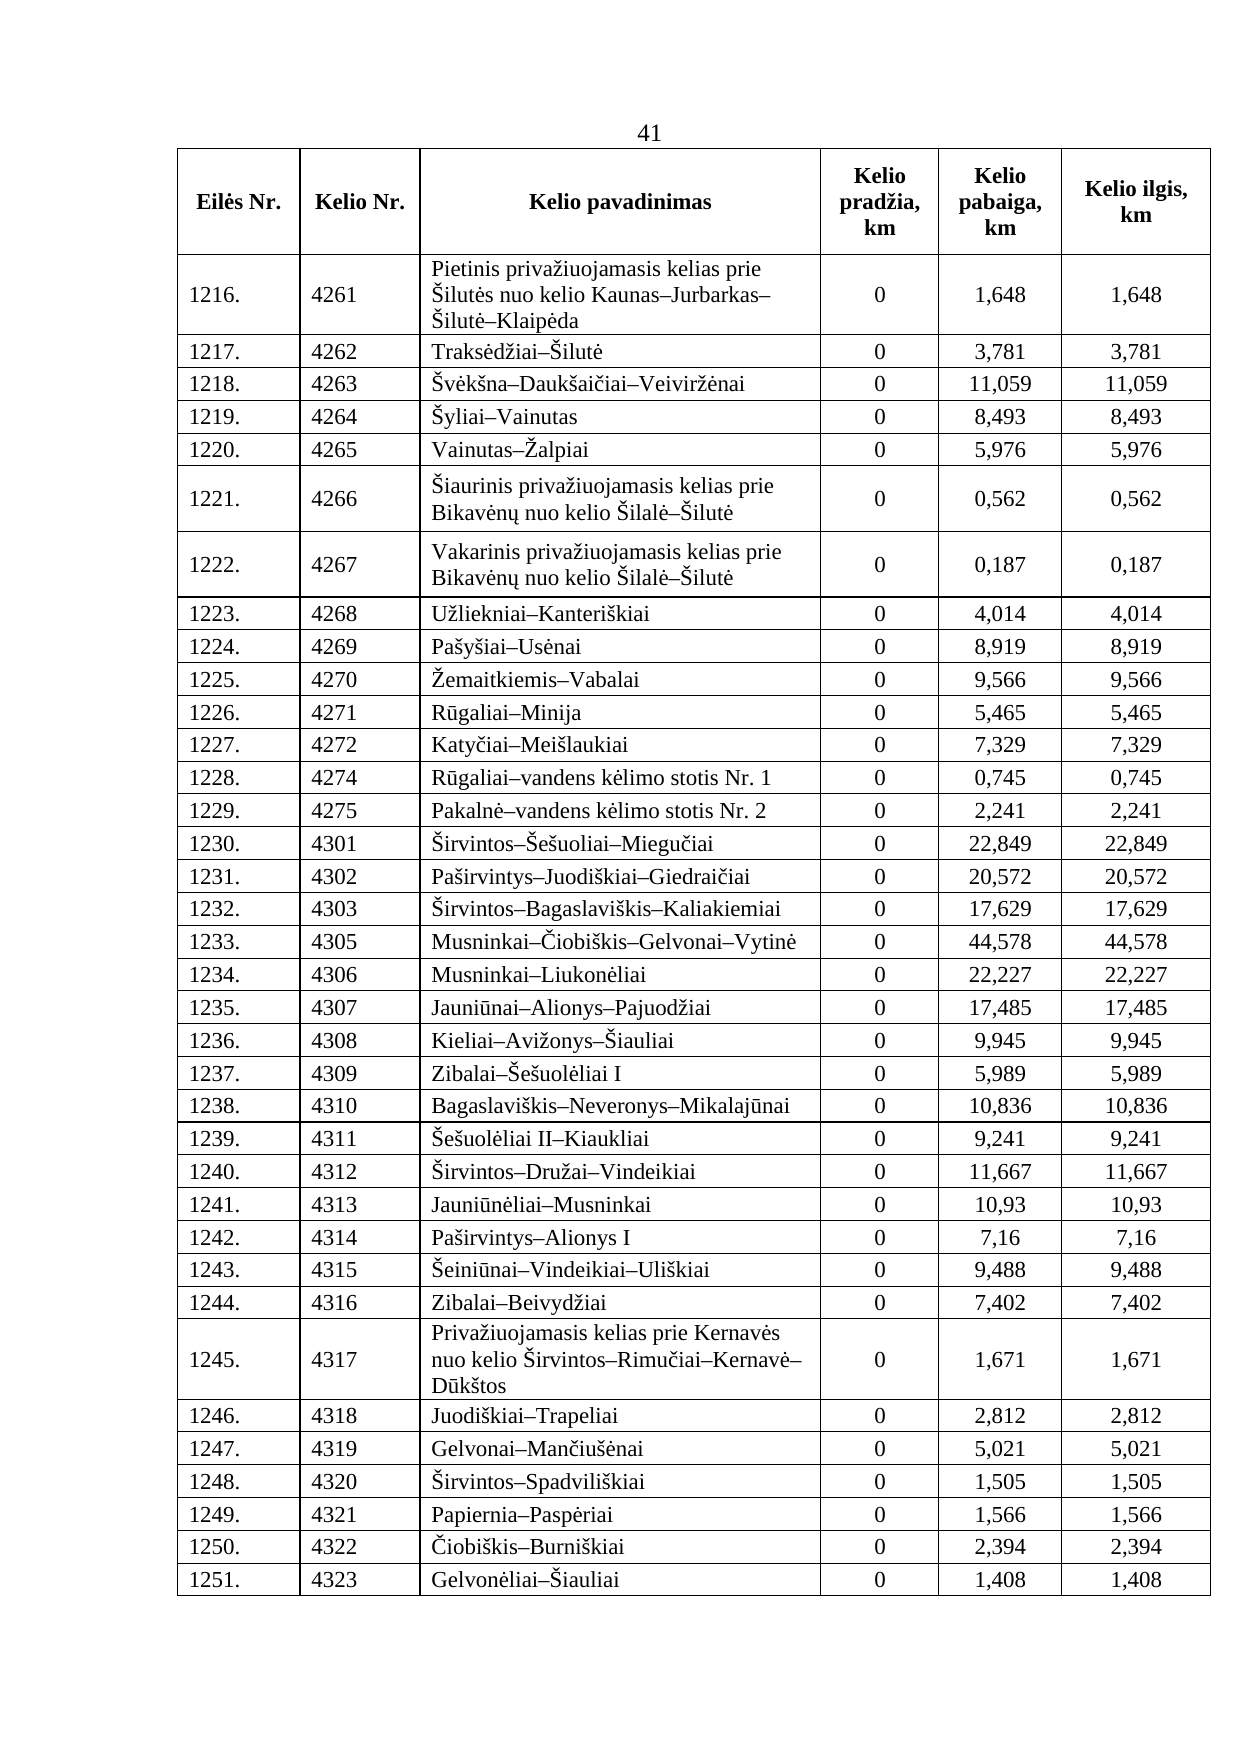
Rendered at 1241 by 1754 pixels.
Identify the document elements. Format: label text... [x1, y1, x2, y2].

table_cell 5,989 [1062, 1057, 1210, 1089]
table_cell 0 [821, 1564, 938, 1595]
table_cell 0 [821, 532, 938, 596]
table_cell 0 [821, 434, 938, 465]
table_cell 0 [821, 1319, 938, 1398]
table_cell 22,227 [939, 959, 1061, 990]
table_cell Vakarinis privažiuojamasis kelias prie Bikavėnų nuo kelio Šilalė–Šilutė [421, 532, 820, 596]
table_cell 1,505 [1062, 1465, 1210, 1497]
table_cell 11,667 [1062, 1155, 1210, 1187]
table_cell 5,021 [939, 1432, 1061, 1464]
table_cell 1247. [178, 1432, 299, 1464]
table_cell 1241. [178, 1188, 299, 1220]
table_cell 0 [821, 696, 938, 728]
table_cell 8,493 [1062, 401, 1210, 432]
table_cell 0 [821, 926, 938, 957]
table_cell 1235. [178, 991, 299, 1023]
table_cell 1224. [178, 630, 299, 662]
table_cell 2,812 [1062, 1400, 1210, 1431]
table_cell 7,329 [939, 729, 1061, 761]
table_cell 4310 [301, 1090, 419, 1121]
table_cell 0 [821, 1155, 938, 1187]
table_cell 44,578 [1062, 926, 1210, 957]
table_cell Bagaslaviškis–Neveronys–Mikalajūnai [421, 1090, 820, 1121]
table_cell Rūgaliai–vandens kėlimo stotis Nr. 1 [421, 762, 820, 793]
table_cell 0 [821, 1221, 938, 1253]
table_cell 2,241 [939, 794, 1061, 826]
table_cell 0 [821, 762, 938, 793]
table_cell 1236. [178, 1024, 299, 1056]
table_cell 1238. [178, 1090, 299, 1121]
table_cell 4308 [301, 1024, 419, 1056]
table_cell 1222. [178, 532, 299, 596]
table_cell 1227. [178, 729, 299, 761]
table_cell Čiobiškis–Burniškiai [421, 1531, 820, 1562]
table_cell 0,562 [1062, 466, 1210, 531]
table_cell Širvintos–Šešuoliai–Miegučiai [421, 827, 820, 859]
table_cell 22,227 [1062, 959, 1210, 990]
table_cell Musninkai–Čiobiškis–Gelvonai–Vytinė [421, 926, 820, 957]
table_cell 9,566 [1062, 663, 1210, 695]
table_cell 4262 [301, 335, 419, 367]
table_cell Paširvintys–Juodiškiai–Giedraičiai [421, 860, 820, 892]
table_cell Širvintos–Družai–Vindeikiai [421, 1155, 820, 1187]
table_cell Jauniūnai–Alionys–Pajuodžiai [421, 991, 820, 1023]
table_cell 0 [821, 255, 938, 334]
table_cell 4315 [301, 1254, 419, 1286]
table_cell 4312 [301, 1155, 419, 1187]
table_cell 1217. [178, 335, 299, 367]
table_cell 9,488 [939, 1254, 1061, 1286]
table_cell 7,402 [939, 1287, 1061, 1318]
table_cell 0 [821, 1498, 938, 1530]
table_cell 9,488 [1062, 1254, 1210, 1286]
table_cell 0 [821, 401, 938, 432]
table_cell 4305 [301, 926, 419, 957]
table_cell 4323 [301, 1564, 419, 1595]
table_cell 4,014 [939, 598, 1061, 629]
table_cell Pašyšiai–Usėnai [421, 630, 820, 662]
table_cell 4271 [301, 696, 419, 728]
table_cell 4321 [301, 1498, 419, 1530]
table_cell 10,836 [1062, 1090, 1210, 1121]
table_cell Papiernia–Paspėriai [421, 1498, 820, 1530]
table_cell 0 [821, 827, 938, 859]
table_cell 7,329 [1062, 729, 1210, 761]
table_cell 1,648 [939, 255, 1061, 334]
table_cell 9,241 [1062, 1123, 1210, 1154]
table_cell 0 [821, 1057, 938, 1089]
table_cell 17,485 [939, 991, 1061, 1023]
table_cell 0 [821, 1123, 938, 1154]
table_cell 4263 [301, 368, 419, 399]
table_cell 4270 [301, 663, 419, 695]
table_cell Širvintos–Spadviliškiai [421, 1465, 820, 1497]
table_cell 2,241 [1062, 794, 1210, 826]
table_cell 10,93 [1062, 1188, 1210, 1220]
table_cell 4265 [301, 434, 419, 465]
table_cell 5,021 [1062, 1432, 1210, 1464]
table_cell Katyčiai–Meišlaukiai [421, 729, 820, 761]
table_cell 1243. [178, 1254, 299, 1286]
table_cell 1,671 [939, 1319, 1061, 1398]
table_cell 17,629 [939, 893, 1061, 924]
table_cell 0,187 [1062, 532, 1210, 596]
table_cell 0 [821, 1287, 938, 1318]
table_cell Šeiniūnai–Vindeikiai–Uliškiai [421, 1254, 820, 1286]
table_cell 4264 [301, 401, 419, 432]
table_cell 7,402 [1062, 1287, 1210, 1318]
table_cell 1226. [178, 696, 299, 728]
table_cell 1,566 [939, 1498, 1061, 1530]
table_cell 0 [821, 1254, 938, 1286]
table_cell 0 [821, 991, 938, 1023]
table_cell 0 [821, 1432, 938, 1464]
table_cell 4320 [301, 1465, 419, 1497]
table_cell 1221. [178, 466, 299, 531]
table_cell 11,667 [939, 1155, 1061, 1187]
table_cell 7,16 [1062, 1221, 1210, 1253]
table_cell 1231. [178, 860, 299, 892]
table_cell 0 [821, 466, 938, 531]
table_cell Vainutas–Žalpiai [421, 434, 820, 465]
table_cell 3,781 [939, 335, 1061, 367]
table_cell 0 [821, 1531, 938, 1562]
table_cell 4261 [301, 255, 419, 334]
table_cell 0 [821, 893, 938, 924]
table_cell Šiaurinis privažiuojamasis kelias prie Bikavėnų nuo kelio Šilalė–Šilutė [421, 466, 820, 531]
table_cell 4268 [301, 598, 419, 629]
table_cell 1,408 [1062, 1564, 1210, 1595]
table_cell Jauniūnėliai–Musninkai [421, 1188, 820, 1220]
table_cell 4301 [301, 827, 419, 859]
table_cell 1230. [178, 827, 299, 859]
table_cell 1232. [178, 893, 299, 924]
table_cell 3,781 [1062, 335, 1210, 367]
table_cell 4309 [301, 1057, 419, 1089]
table_cell 1251. [178, 1564, 299, 1595]
table_cell 4307 [301, 991, 419, 1023]
table_cell 9,945 [1062, 1024, 1210, 1056]
table_cell 1248. [178, 1465, 299, 1497]
table_cell Švėkšna–Daukšaičiai–Veiviržėnai [421, 368, 820, 399]
table_cell 0 [821, 860, 938, 892]
table_cell 1240. [178, 1155, 299, 1187]
table_cell 5,465 [939, 696, 1061, 728]
table_cell 0 [821, 729, 938, 761]
table_cell 0 [821, 1024, 938, 1056]
table_cell Šyliai–Vainutas [421, 401, 820, 432]
table_cell 0 [821, 663, 938, 695]
table_cell 22,849 [1062, 827, 1210, 859]
table_cell 1220. [178, 434, 299, 465]
table_cell 4303 [301, 893, 419, 924]
table_cell 1250. [178, 1531, 299, 1562]
table_cell 0 [821, 598, 938, 629]
table_cell 4306 [301, 959, 419, 990]
table_cell 11,059 [1062, 368, 1210, 399]
table_cell 4318 [301, 1400, 419, 1431]
table_cell 4317 [301, 1319, 419, 1398]
table_cell 20,572 [939, 860, 1061, 892]
table_cell 10,93 [939, 1188, 1061, 1220]
table_cell 4269 [301, 630, 419, 662]
table_cell 8,493 [939, 401, 1061, 432]
table_header Kelio pradžia, km [821, 149, 938, 254]
table_cell 1,505 [939, 1465, 1061, 1497]
table_cell 4316 [301, 1287, 419, 1318]
table_cell 4319 [301, 1432, 419, 1464]
table_cell Širvintos–Bagaslaviškis–Kaliakiemiai [421, 893, 820, 924]
table_cell 1246. [178, 1400, 299, 1431]
table_cell Žemaitkiemis–Vabalai [421, 663, 820, 695]
table_cell 4311 [301, 1123, 419, 1154]
table_cell 1229. [178, 794, 299, 826]
table_cell Gelvonai–Mančiušėnai [421, 1432, 820, 1464]
table_cell 1245. [178, 1319, 299, 1398]
table_header Eilės Nr. [178, 149, 299, 254]
table_cell 0 [821, 794, 938, 826]
table_cell 1228. [178, 762, 299, 793]
table_cell 0 [821, 335, 938, 367]
table_header Kelio pabaiga, km [939, 149, 1061, 254]
table_cell Rūgaliai–Minija [421, 696, 820, 728]
table_cell Pietinis privažiuojamasis kelias prie Šilutės nuo kelio Kaunas–Jurbarkas–Šilutė–Klaipėda [421, 255, 820, 334]
table_cell 1234. [178, 959, 299, 990]
table_cell 44,578 [939, 926, 1061, 957]
table_cell 4274 [301, 762, 419, 793]
table_cell Užliekniai–Kanteriškiai [421, 598, 820, 629]
table_cell 1249. [178, 1498, 299, 1530]
table_cell 8,919 [939, 630, 1061, 662]
table_header Kelio Nr. [301, 149, 419, 254]
table_cell 4302 [301, 860, 419, 892]
table_cell Juodiškiai–Trapeliai [421, 1400, 820, 1431]
table_cell 1216. [178, 255, 299, 334]
table_cell 4272 [301, 729, 419, 761]
table_cell 1,408 [939, 1564, 1061, 1595]
table_cell 4267 [301, 532, 419, 596]
table_cell 1242. [178, 1221, 299, 1253]
table_cell 17,485 [1062, 991, 1210, 1023]
table_cell Zibalai–Beivydžiai [421, 1287, 820, 1318]
table_cell 4266 [301, 466, 419, 531]
table_cell 5,976 [1062, 434, 1210, 465]
table_cell 1244. [178, 1287, 299, 1318]
table_cell 5,465 [1062, 696, 1210, 728]
table_cell 1,566 [1062, 1498, 1210, 1530]
table_cell 0 [821, 368, 938, 399]
table_cell 1233. [178, 926, 299, 957]
table_cell 1239. [178, 1123, 299, 1154]
table_cell 17,629 [1062, 893, 1210, 924]
table_cell Gelvonėliai–Šiauliai [421, 1564, 820, 1595]
table_cell Pakalnė–vandens kėlimo stotis Nr. 2 [421, 794, 820, 826]
table_cell 0,562 [939, 466, 1061, 531]
table_cell Zibalai–Šešuolėliai I [421, 1057, 820, 1089]
table_cell 10,836 [939, 1090, 1061, 1121]
table_cell 11,059 [939, 368, 1061, 399]
table_cell 4275 [301, 794, 419, 826]
table_cell 2,394 [1062, 1531, 1210, 1562]
table_header Kelio ilgis, km [1062, 149, 1210, 254]
table_cell Privažiuojamasis kelias prie Kernavės nuo kelio Širvintos–Rimučiai–Kernavė–Dūkštos [421, 1319, 820, 1398]
table_cell 1225. [178, 663, 299, 695]
table_cell 0,745 [1062, 762, 1210, 793]
table_cell 9,241 [939, 1123, 1061, 1154]
table_cell Paširvintys–Alionys I [421, 1221, 820, 1253]
table_cell 0 [821, 1400, 938, 1431]
table_cell 1,648 [1062, 255, 1210, 334]
table_cell 8,919 [1062, 630, 1210, 662]
table_header Kelio pavadinimas [421, 149, 820, 254]
table_cell 7,16 [939, 1221, 1061, 1253]
table_cell 1237. [178, 1057, 299, 1089]
table_cell 4,014 [1062, 598, 1210, 629]
table_cell 0,745 [939, 762, 1061, 793]
table_cell 0 [821, 959, 938, 990]
table_cell 9,945 [939, 1024, 1061, 1056]
table_cell 5,976 [939, 434, 1061, 465]
table_cell 1218. [178, 368, 299, 399]
table_cell 4313 [301, 1188, 419, 1220]
table_cell 0 [821, 1188, 938, 1220]
table_cell 0 [821, 1090, 938, 1121]
table_cell Šešuolėliai II–Kiaukliai [421, 1123, 820, 1154]
table_cell 0 [821, 630, 938, 662]
table_cell 0,187 [939, 532, 1061, 596]
table_cell Musninkai–Liukonėliai [421, 959, 820, 990]
table_cell 2,394 [939, 1531, 1061, 1562]
table_cell 20,572 [1062, 860, 1210, 892]
table_cell 0 [821, 1465, 938, 1497]
table_cell 4322 [301, 1531, 419, 1562]
table_cell 1219. [178, 401, 299, 432]
table_cell 5,989 [939, 1057, 1061, 1089]
table_cell Kieliai–Avižonys–Šiauliai [421, 1024, 820, 1056]
table_cell 1223. [178, 598, 299, 629]
table_cell Traksėdžiai–Šilutė [421, 335, 820, 367]
table_cell 9,566 [939, 663, 1061, 695]
table_cell 2,812 [939, 1400, 1061, 1431]
table_cell 1,671 [1062, 1319, 1210, 1398]
table_cell 22,849 [939, 827, 1061, 859]
table_cell 4314 [301, 1221, 419, 1253]
